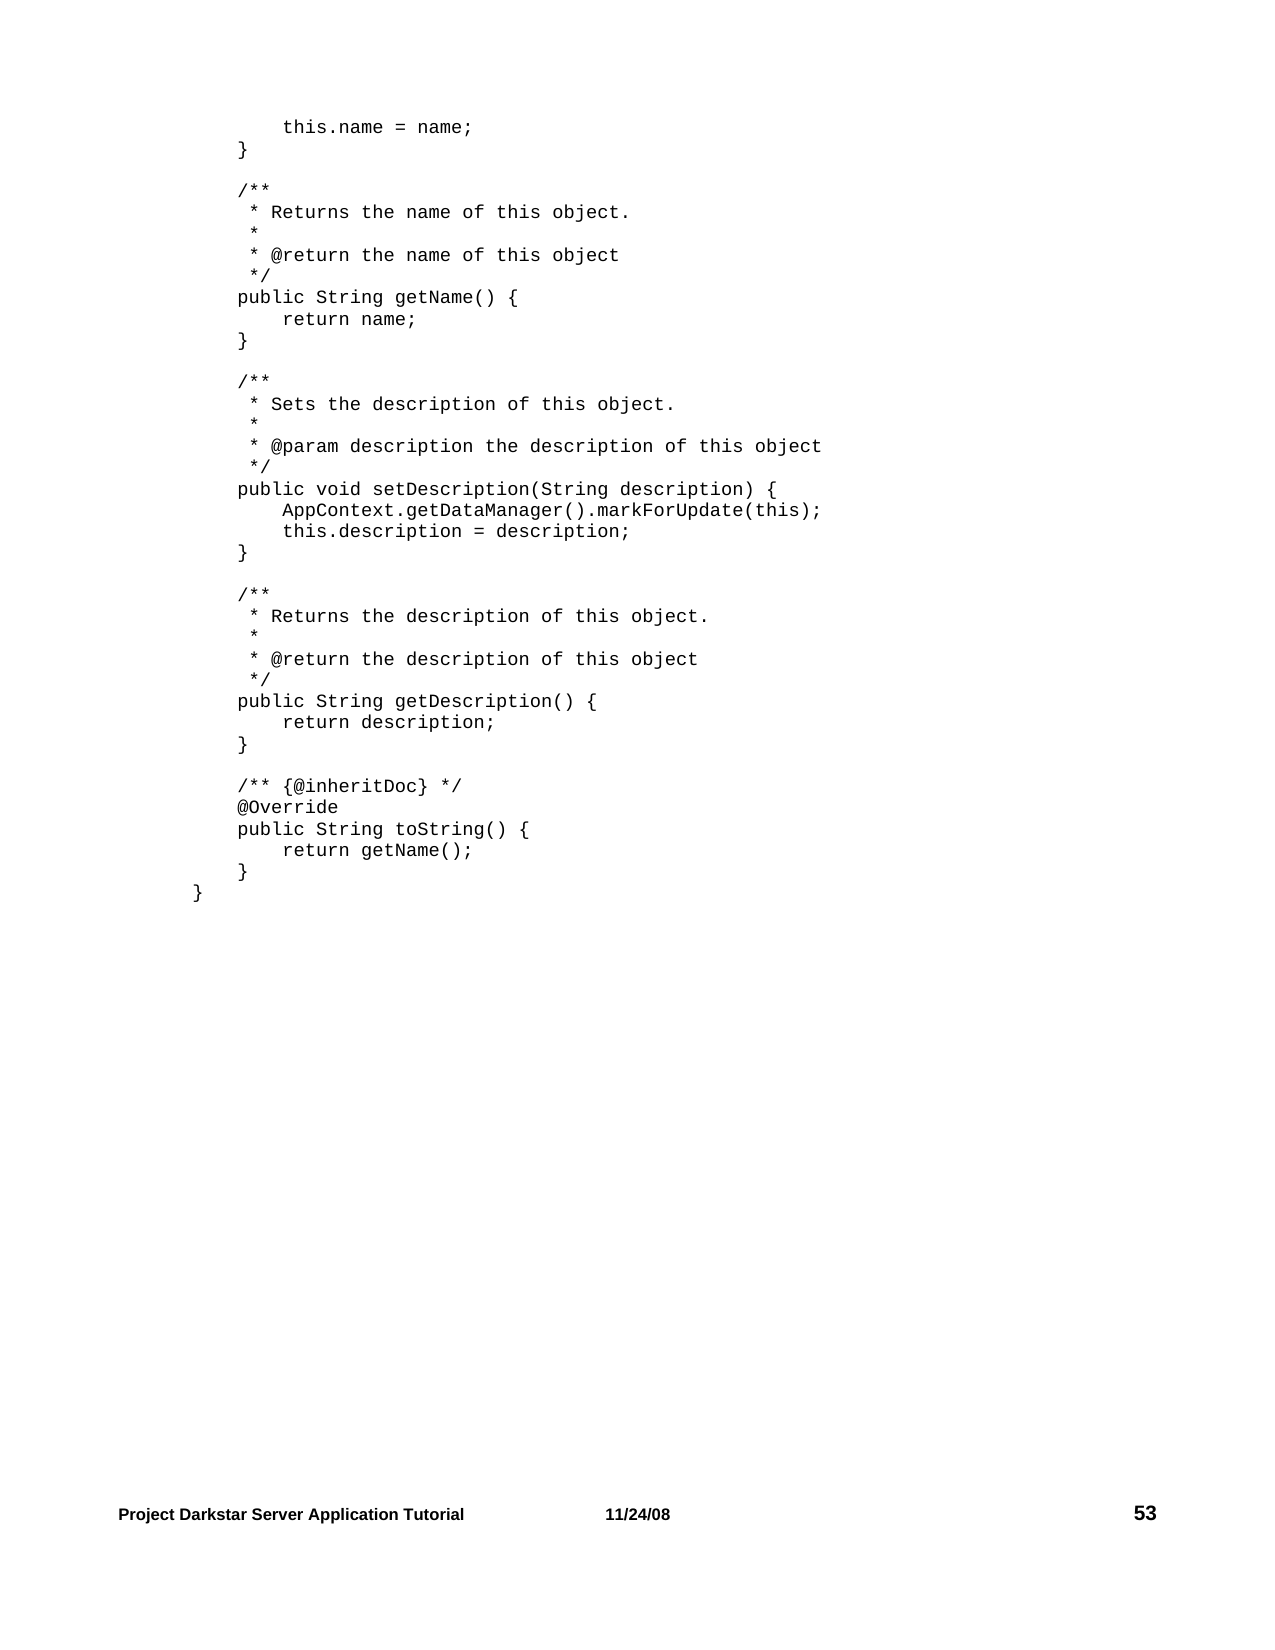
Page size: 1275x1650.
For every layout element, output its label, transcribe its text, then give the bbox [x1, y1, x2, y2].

text * @return the description of this object [192, 649, 1098, 671]
text } [192, 139, 1098, 161]
text return name; [192, 309, 1098, 331]
text } [192, 543, 1098, 564]
text public String getName() { [192, 288, 1098, 309]
text this.name = name; [192, 118, 1098, 139]
text } [192, 331, 1098, 352]
text * [192, 628, 1098, 649]
text * @return the name of this object [192, 246, 1098, 267]
text * Returns the description of this object. [192, 607, 1098, 628]
text } [192, 734, 1098, 756]
text public String toString() { [192, 819, 1098, 841]
text } [192, 883, 1098, 904]
text return getName(); [192, 841, 1098, 862]
text * [192, 224, 1098, 246]
text public void setDescription(String description) { [192, 479, 1098, 501]
text */ [192, 267, 1098, 288]
text /** [192, 373, 1098, 394]
text this.description = description; [192, 522, 1098, 543]
text */ [192, 671, 1098, 692]
text /** [192, 182, 1098, 203]
text /** [192, 586, 1098, 607]
text /** {@inheritDoc} */ [192, 777, 1098, 798]
text * [192, 416, 1098, 437]
text * Sets the description of this object. [192, 394, 1098, 416]
text * @param description the description of this object [192, 437, 1098, 458]
text @Override [192, 798, 1098, 819]
text */ [192, 458, 1098, 479]
text return description; [192, 713, 1098, 734]
text * Returns the name of this object. [192, 203, 1098, 224]
text AppContext.getDataManager().markForUpdate(this); [192, 501, 1098, 522]
text } [192, 862, 1098, 883]
text public String getDescription() { [192, 692, 1098, 713]
